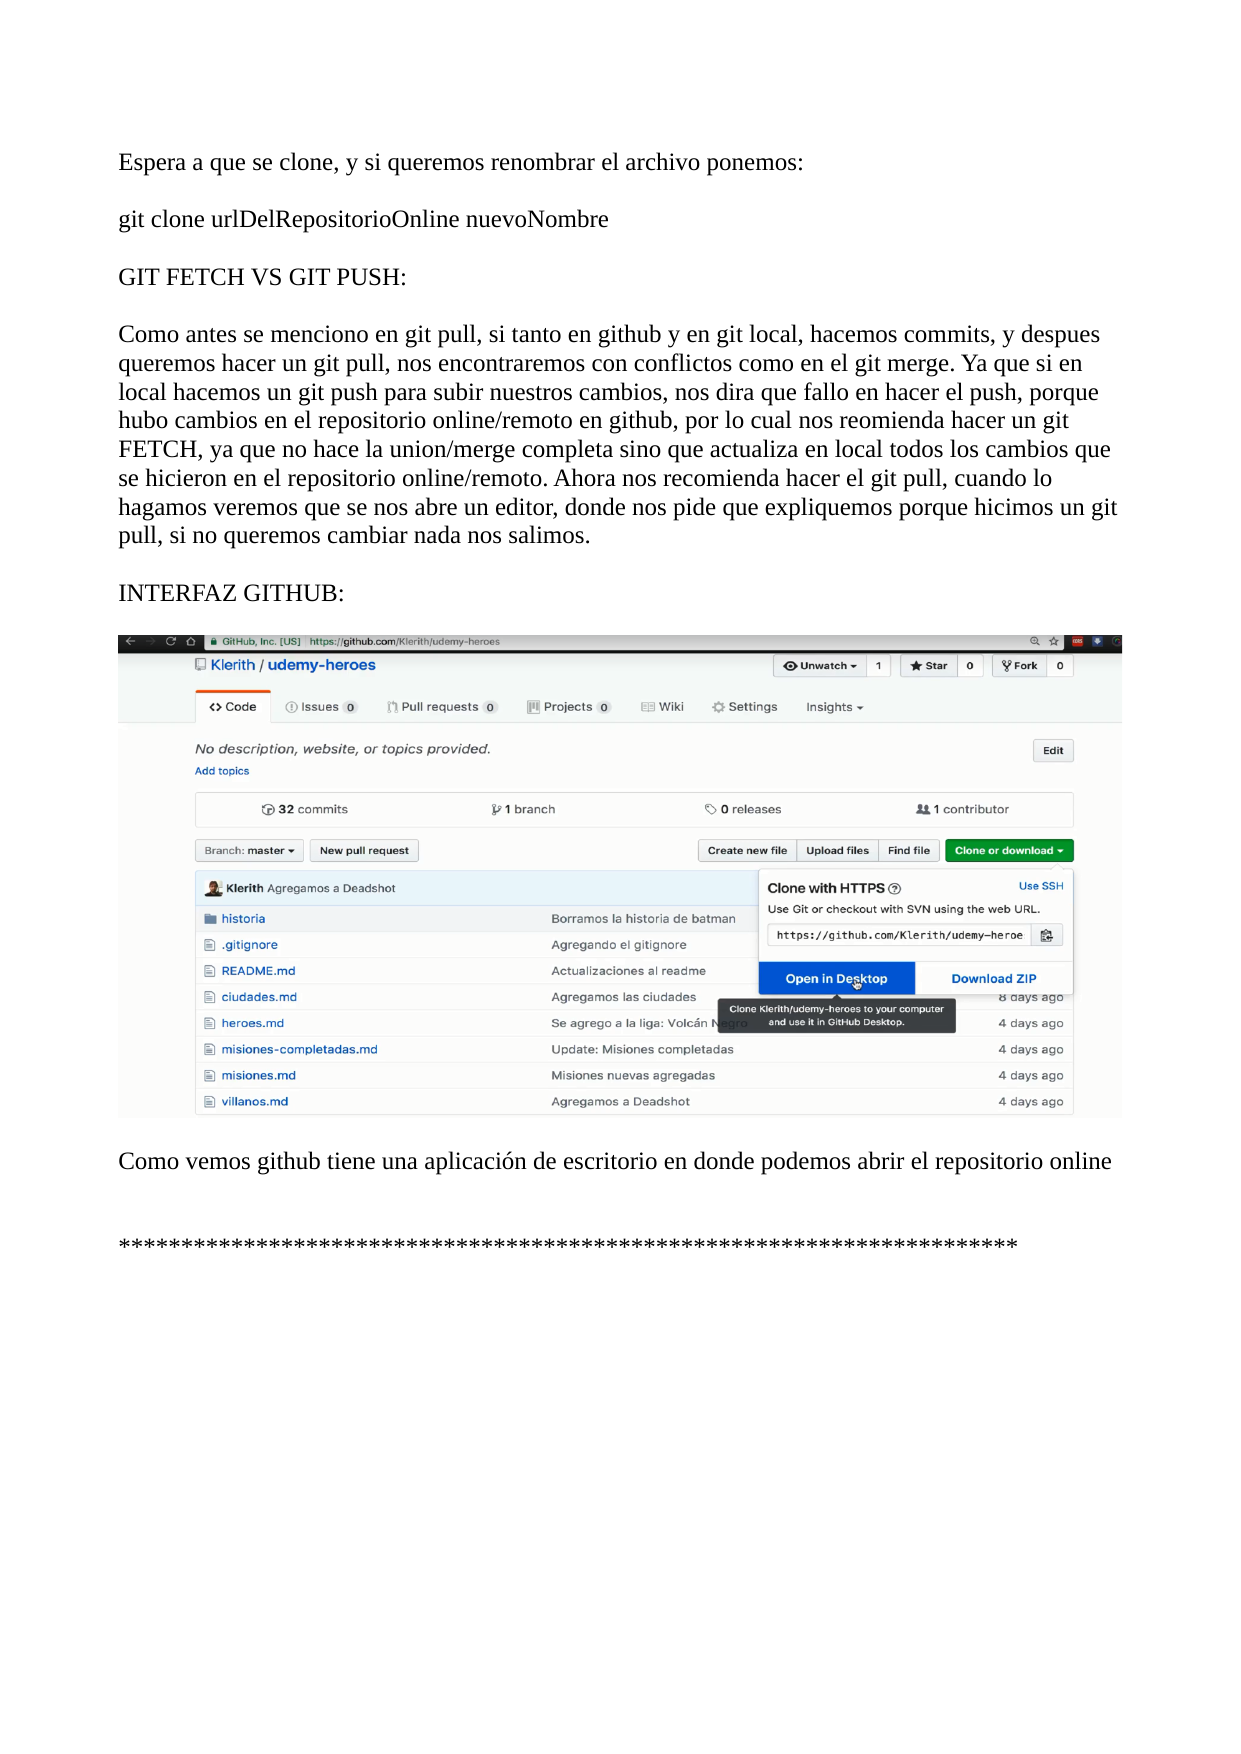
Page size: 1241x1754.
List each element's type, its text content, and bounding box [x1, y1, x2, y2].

text git clone urlDelRepositorioOnline nuevoNombre [118, 204, 1122, 233]
text GIT FETCH VS GIT PUSH: [118, 262, 1122, 291]
text ************************************************************************ [118, 1232, 1122, 1261]
text INTERFAZ GITHUB: [118, 578, 1122, 607]
text Como antes se menciono en git pull, si tanto en github y en git local, hacemos commits, y despues queremos hacer un git pull, nos encontraremos con conflictos como en el git merge. Ya que si en local hacemos un git push para subir nuestros cambios, nos dira que fallo en hacer el push, porque hubo cambios en el repositorio online/remoto en github, por lo cual nos reomienda hacer un git FETCH, ya que no hace la union/merge completa sino que actualiza en local todos los cambios que se hicieron en el repositorio online/remoto. Ahora nos recomienda hacer el git pull, cuando lo hagamos veremos que se nos abre un editor, donde nos pide que expliquemos porque hicimos un git pull, si no queremos cambiar nada nos salimos. [118, 319, 1122, 549]
text Como vemos github tiene una aplicación de escritorio en donde podemos abrir el repositorio online [118, 1146, 1122, 1175]
text Espera a que se clone, y si queremos renombrar el archivo ponemos: [118, 147, 1122, 176]
